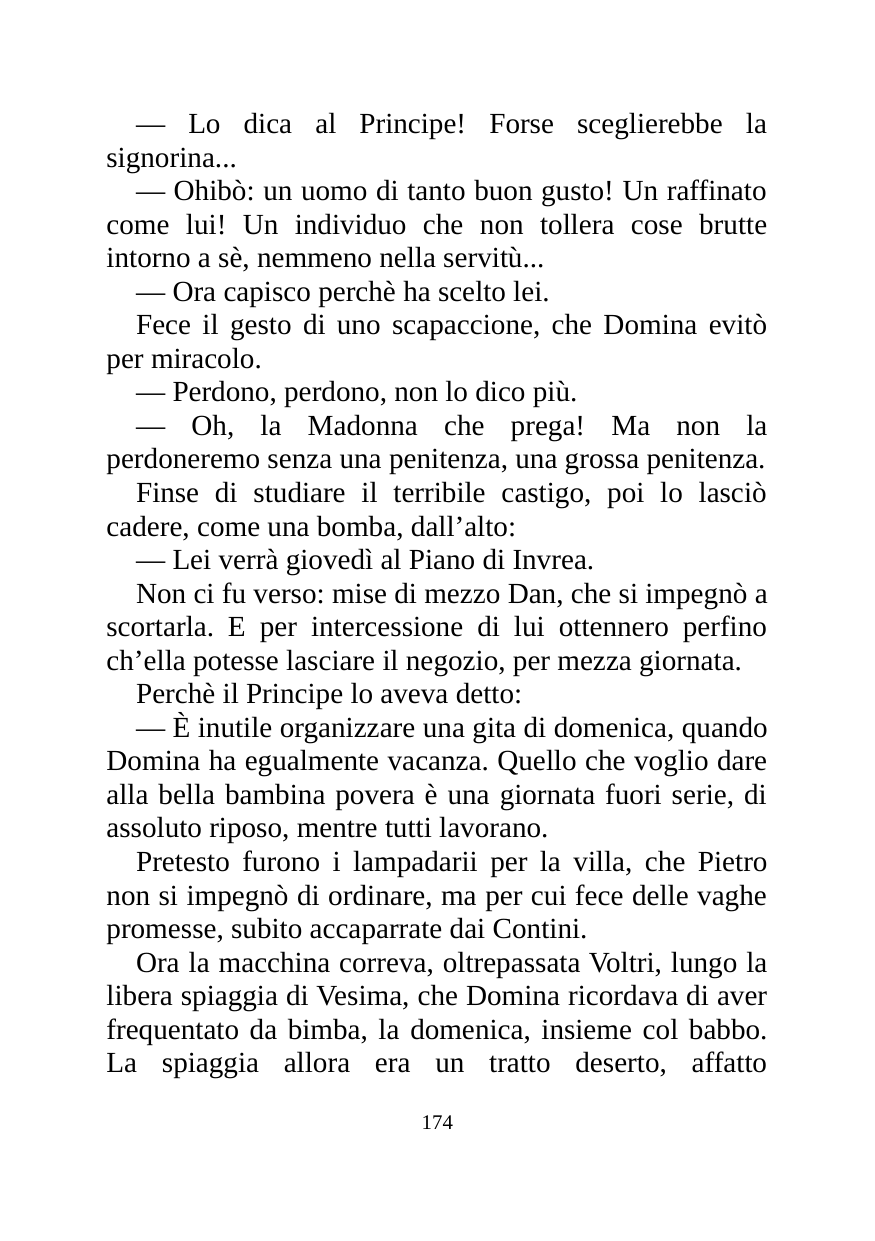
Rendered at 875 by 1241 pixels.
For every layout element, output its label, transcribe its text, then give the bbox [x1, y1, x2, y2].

text Non ci fu verso: mise di mezzo Dan, che si impegnò a scortarla. E per intercessione di lui ottennero perfino ch’ella potesse lasciare il negozio, per mezza giornata. [106, 576, 768, 676]
text Finse di studiare il terribile castigo, poi lo lasciò cadere, come una bomba, dall’alto: [106, 475, 768, 542]
text — Ora capisco perchè ha scelto lei. [106, 274, 768, 307]
text — Oh, la Madonna che prega! Ma non la perdoneremo senza una penitenza, una grossa penitenza. [106, 408, 768, 475]
text — È inutile organizzare una gita di domenica, quando Domina ha egualmente vacanza. Quello che voglio dare alla bella bambina povera è una giornata fuori serie, di assoluto riposo, mentre tutti lavorano. [106, 710, 768, 844]
text Ora la macchina correva, oltrepassata Voltri, lungo la libera spiaggia di Vesima, che Domina ricordava di aver frequentato da bimba, la domenica, insieme col babbo. La spiaggia allora era un tratto deserto, affatto [106, 945, 768, 1079]
text — Lo dica al Principe! Forse sceglierebbe la signorina... [106, 106, 768, 173]
text Pretesto furono i lampadarii per la villa, che Pietro non si impegnò di ordinare, ma per cui fece delle vaghe promesse, subito accaparrate dai Contini. [106, 844, 768, 945]
text — Lei verrà giovedì al Piano di Invrea. [106, 542, 768, 576]
text — Perdono, perdono, non lo dico più. [106, 374, 768, 408]
text Fece il gesto di uno scapaccione, che Domina evitò per miracolo. [106, 307, 768, 374]
text Perchè il Principe lo aveva detto: [106, 676, 768, 710]
text — Ohibò: un uomo di tanto buon gusto! Un raffinato come lui! Un individuo che non tollera cose brutte intorno a sè, nemmeno nella servitù... [106, 173, 768, 274]
